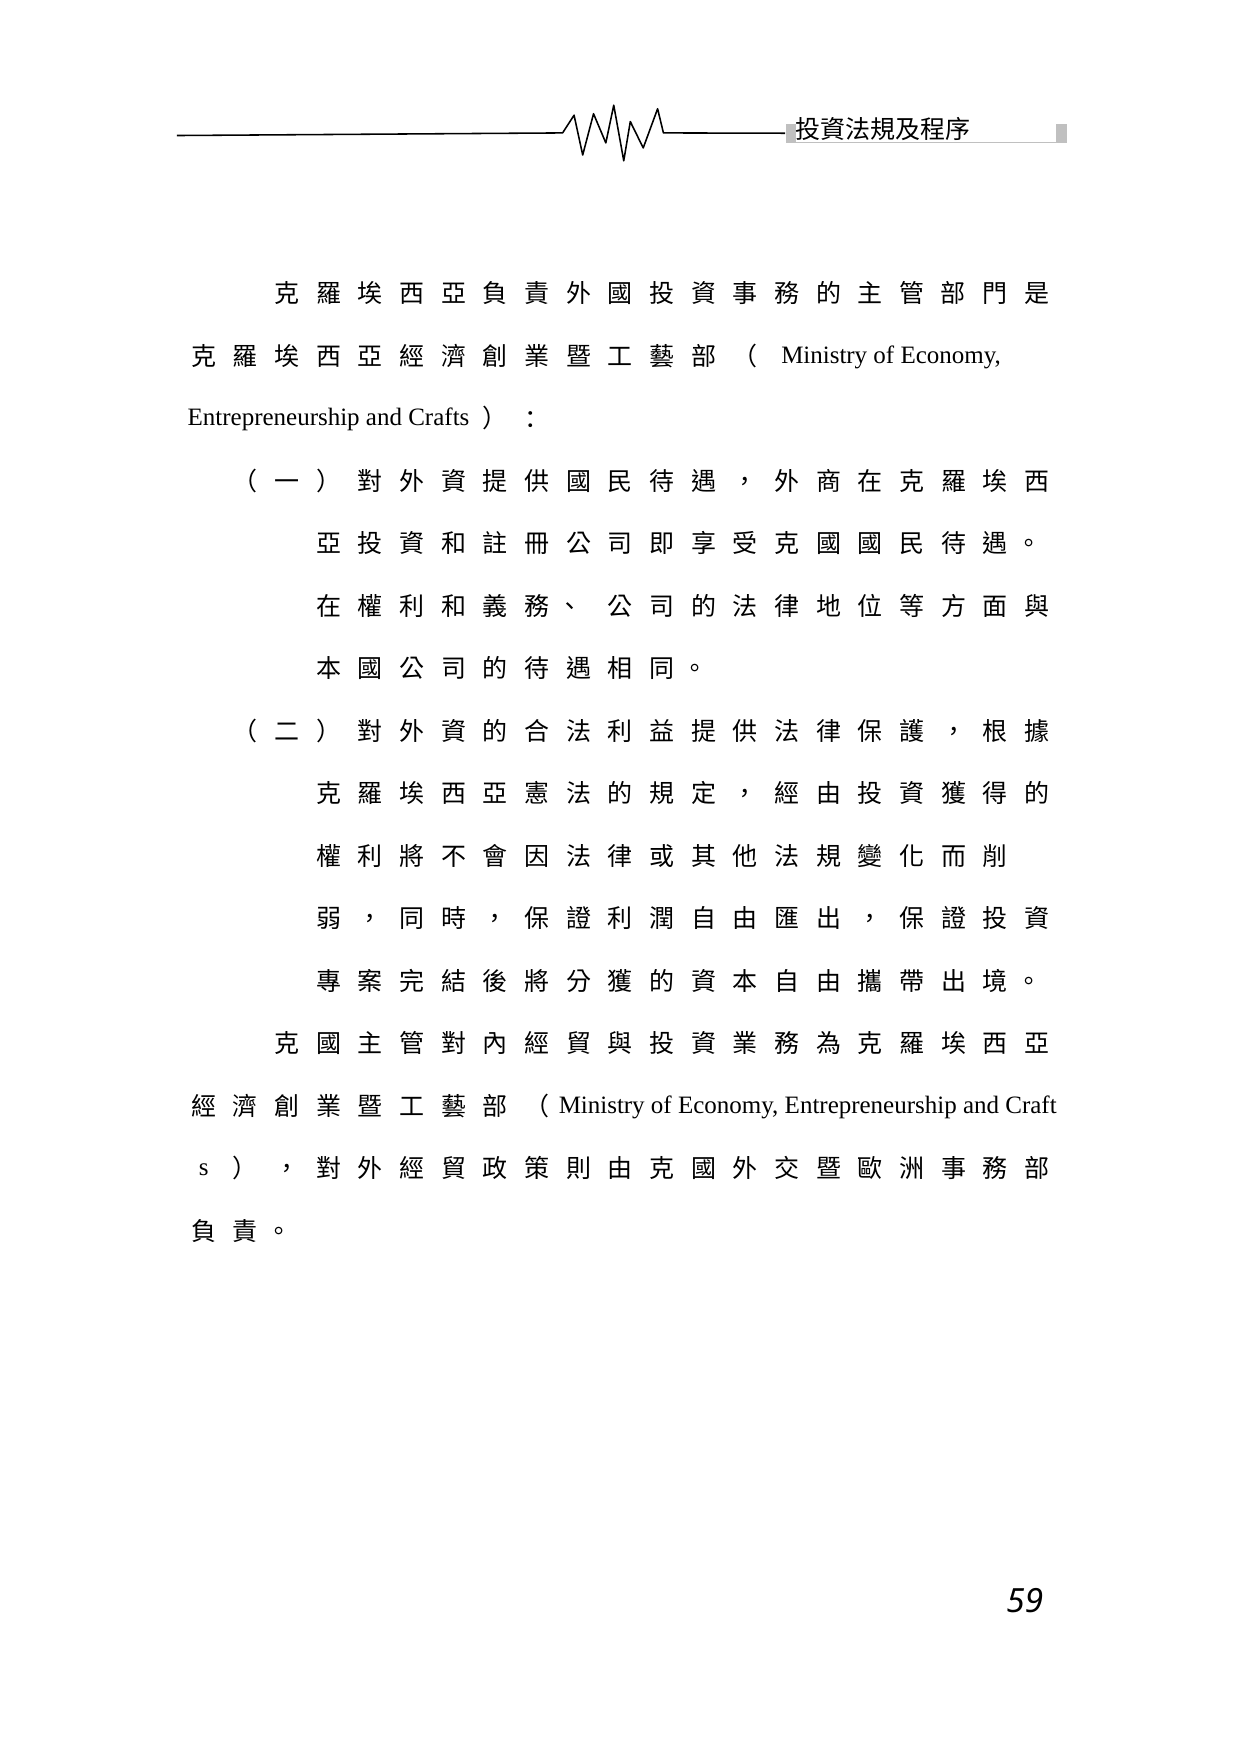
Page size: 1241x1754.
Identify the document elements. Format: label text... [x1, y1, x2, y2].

text 克羅埃西亞負責外國投資事務的主管部門是克羅埃西亞經濟創業暨工藝部（Ministry of Economy, Entrepreneurship and Crafts）： [183, 250, 1058, 438]
text （二）對外資的合法利益提供法律保護，根據克羅埃西亞憲法的規定，經由投資獲得的權利將不會因法律或其他法規變化而削弱，同時，保證利潤自由匯出，保證投資專案完結後將分獲的資本自由攜帶出境。 [207, 688, 1058, 1000]
text （一）對外資提供國民待遇，外商在克羅埃西亞投資和註冊公司即享受克國國民待遇。在權利和義務、公司的法律地位等方面與本國公司的待遇相同。 [207, 438, 1058, 688]
text 克國主管對內經貿與投資業務為克羅埃西亞經濟創業暨工藝部（Ministry of Economy, Entrepreneurship and Crafts），對外經貿政策則由克國外交暨歐洲事務部負責。 [183, 1000, 1058, 1250]
